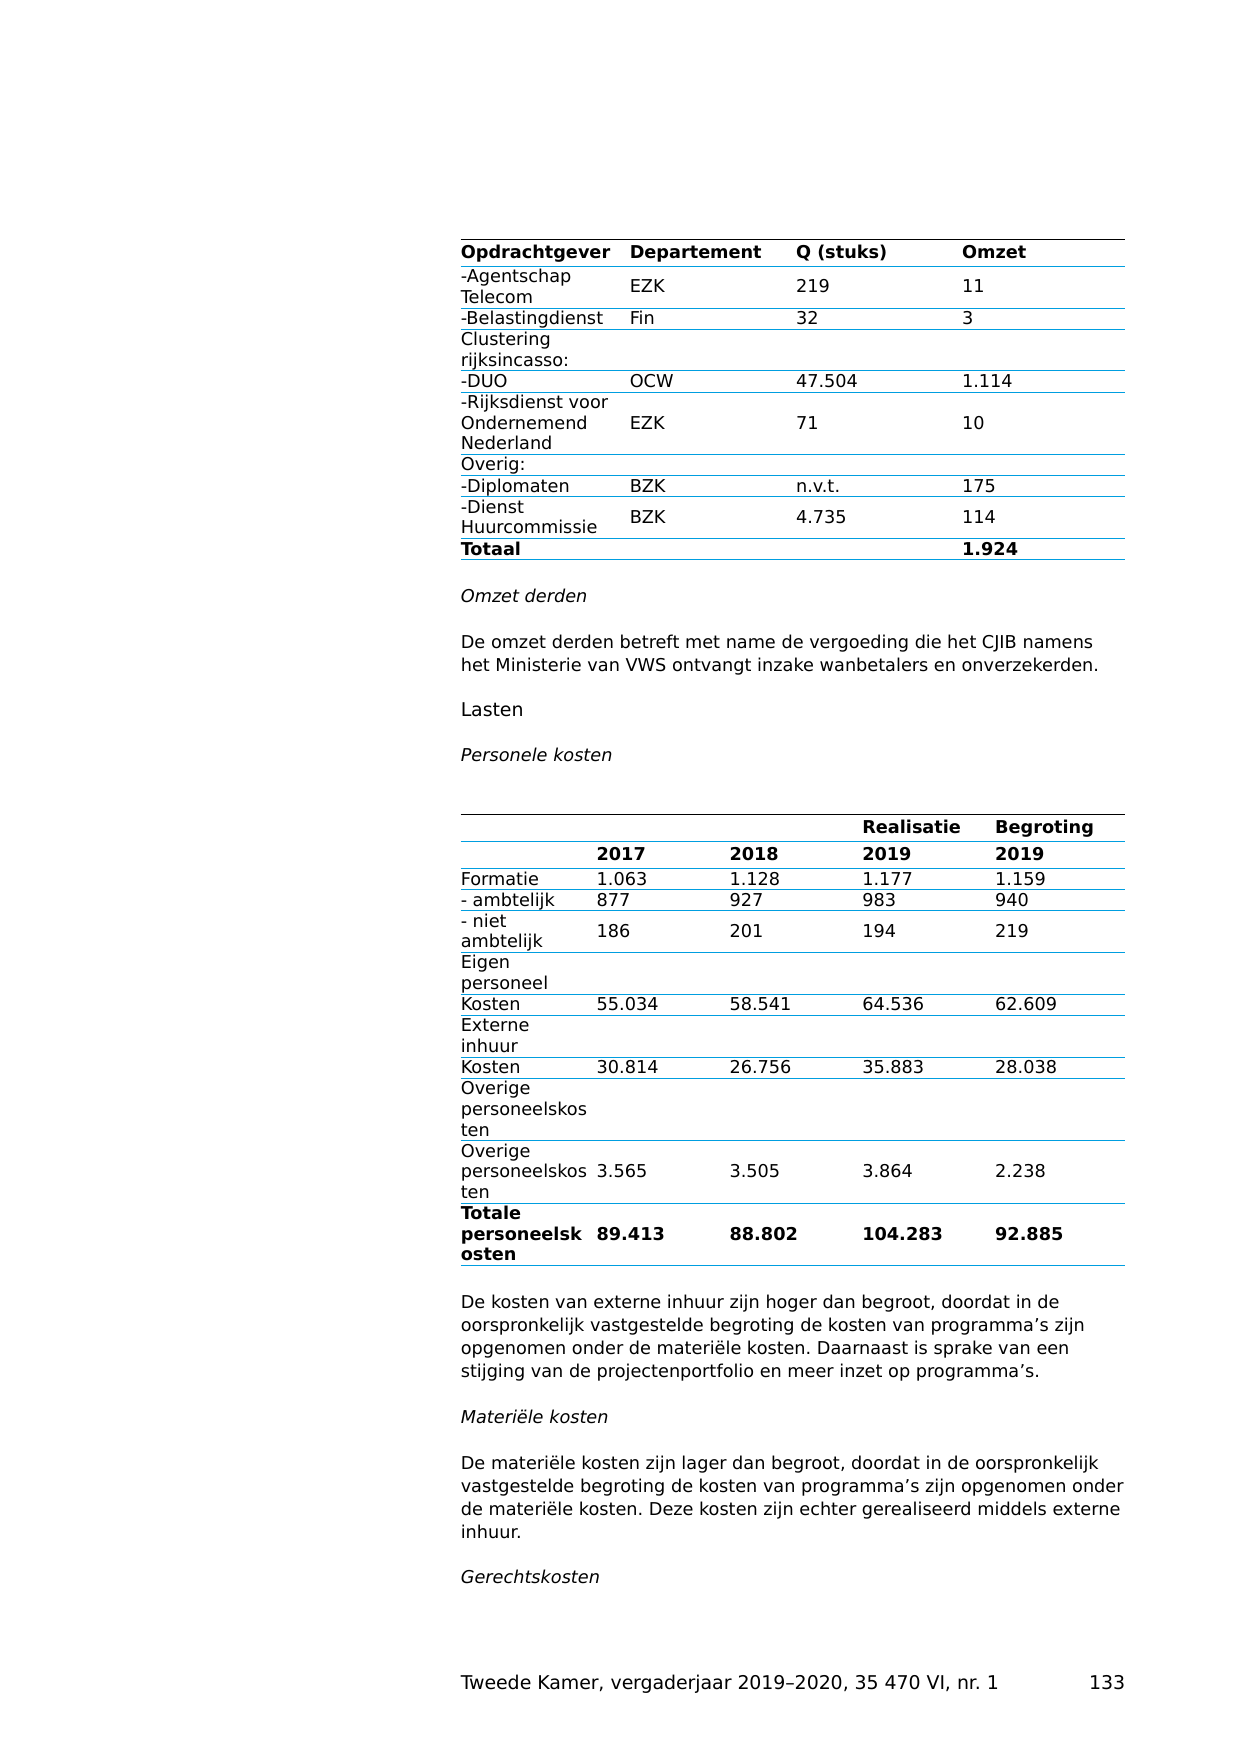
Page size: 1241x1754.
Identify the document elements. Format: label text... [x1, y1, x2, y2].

table_cell 3.565 [594, 1141, 726, 1203]
table_cell 32 [793, 309, 959, 328]
table_cell [859, 1079, 992, 1140]
table_cell 1.063 [594, 869, 726, 889]
table_cell -Belastingdienst [461, 309, 627, 328]
table_cell 11 [959, 267, 1125, 307]
table_cell BZK [627, 476, 793, 496]
table_cell 62.609 [992, 995, 1125, 1015]
table_cell [594, 953, 726, 994]
table_cell 983 [859, 890, 992, 910]
table_cell [992, 1016, 1125, 1057]
table_cell Eigen personeel [461, 953, 593, 994]
table_cell 58.541 [726, 995, 859, 1015]
table_cell [594, 815, 726, 841]
table_cell BZK [627, 497, 793, 538]
table_cell [594, 1016, 726, 1057]
table_cell Formatie [461, 869, 593, 889]
text De kosten van externe inhuur zijn hoger dan begroot, doordat in de oorspronkelijk vastgestelde begroting de kosten van programma’s zijn opgenomen onder de materiële kosten. Daarnaast is sprake van een stijging van de projectenportfolio en meer inzet op programma’s. [461, 1291, 1125, 1382]
table_cell Departement [627, 240, 793, 266]
table_cell [726, 1016, 859, 1057]
text De materiële kosten zijn lager dan begroot, doordat in de oorspronkelijk vastgestelde begroting de kosten van programma’s zijn opgenomen onder de materiële kosten. Deze kosten zijn echter gerealiseerd middels externe inhuur. [461, 1451, 1125, 1543]
table_cell [793, 539, 959, 559]
table_cell 28.038 [992, 1058, 1125, 1078]
table_cell 10 [959, 393, 1125, 454]
table_cell [726, 953, 859, 994]
table_cell Overige personeelskosten [461, 1141, 593, 1203]
table_cell [627, 455, 793, 475]
table_cell 2.238 [992, 1141, 1125, 1203]
table_cell 186 [594, 911, 726, 952]
table_cell -Agentschap Telecom [461, 267, 627, 307]
table_cell 92.885 [992, 1204, 1125, 1265]
text Omzet derden [461, 584, 1125, 607]
table_cell EZK [627, 267, 793, 307]
table_cell [959, 330, 1125, 370]
table_cell [627, 539, 793, 559]
table_cell [627, 330, 793, 370]
table_cell Overig: [461, 455, 627, 475]
table_cell 201 [726, 911, 859, 952]
table_cell 1.114 [959, 371, 1125, 391]
table_cell 2019 [859, 842, 992, 868]
table_cell Omzet [959, 240, 1125, 266]
table_cell 2019 [992, 842, 1125, 868]
table_cell 877 [594, 890, 726, 910]
table_cell Q (stuks) [793, 240, 959, 266]
table_cell 4.735 [793, 497, 959, 538]
table_cell 64.536 [859, 995, 992, 1015]
table_cell OCW [627, 371, 793, 391]
table_cell n.v.t. [793, 476, 959, 496]
table_cell Totale personeelskosten [461, 1204, 593, 1265]
table_cell -Diplomaten [461, 476, 627, 496]
table_cell Opdrachtgever [461, 240, 627, 266]
table_cell 2018 [726, 842, 859, 868]
table_cell Realisatie [859, 815, 992, 841]
table_cell 3 [959, 309, 1125, 328]
table_cell 30.814 [594, 1058, 726, 1078]
table_cell -DUO [461, 371, 627, 391]
title Lasten [461, 699, 1125, 743]
table_cell 71 [793, 393, 959, 454]
table_cell Kosten [461, 1058, 593, 1078]
table_cell 47.504 [793, 371, 959, 391]
table_cell 104.283 [859, 1204, 992, 1265]
table_cell 55.034 [594, 995, 726, 1015]
table_cell - niet ambtelijk [461, 911, 593, 952]
table_cell [726, 815, 859, 841]
table_header Tabel 75 Onderbouwing omzet overige departementen (bedragen x € 1.000) [461, 191, 1125, 239]
table_cell [959, 455, 1125, 475]
table_header Tabel 76 Onderbouwing Personele kosten (bedragen x € 1.000) [461, 789, 1125, 814]
table_cell [793, 455, 959, 475]
table_cell 3.864 [859, 1141, 992, 1203]
table_cell Clustering rijksincasso: [461, 330, 627, 370]
table_cell Totaal [461, 539, 627, 559]
table_cell Kosten [461, 995, 593, 1015]
table_cell [461, 842, 593, 868]
text Materiële kosten [461, 1405, 1125, 1428]
table_cell [859, 953, 992, 994]
table_cell [992, 1079, 1125, 1140]
table_cell [793, 330, 959, 370]
table_cell 3.505 [726, 1141, 859, 1203]
table_cell Externe inhuur [461, 1016, 593, 1057]
table_cell [461, 815, 593, 841]
table_cell 927 [726, 890, 859, 910]
text De omzet derden betreft met name de vergoeding die het CJIB namens het Ministerie van VWS ontvangt inzake wanbetalers en onverzekerden. [461, 630, 1125, 676]
table_cell Overige personeelskosten [461, 1079, 593, 1140]
table_cell - ambtelijk [461, 890, 593, 910]
table_cell 114 [959, 497, 1125, 538]
table_cell 219 [992, 911, 1125, 952]
table_cell 1.159 [992, 869, 1125, 889]
table_cell -Rijksdienst voor Ondernemend Nederland [461, 393, 627, 454]
table_cell [594, 1079, 726, 1140]
table_cell [992, 953, 1125, 994]
table_cell [726, 1079, 859, 1140]
table_cell Begroting [992, 815, 1125, 841]
table_cell 2017 [594, 842, 726, 868]
table_cell 26.756 [726, 1058, 859, 1078]
table_cell Fin [627, 309, 793, 328]
table_cell 1.128 [726, 869, 859, 889]
text Gerechtskosten [461, 1566, 1125, 1588]
table_cell 88.802 [726, 1204, 859, 1265]
table_cell 1.177 [859, 869, 992, 889]
table_cell 89.413 [594, 1204, 726, 1265]
table_cell -Dienst Huurcommissie [461, 497, 627, 538]
table_cell 175 [959, 476, 1125, 496]
table_cell 1.924 [959, 539, 1125, 559]
table_cell [859, 1016, 992, 1057]
table_cell 940 [992, 890, 1125, 910]
table_cell 219 [793, 267, 959, 307]
text Personele kosten [461, 743, 1125, 766]
table_cell EZK [627, 393, 793, 454]
table_cell 35.883 [859, 1058, 992, 1078]
table_cell 194 [859, 911, 992, 952]
